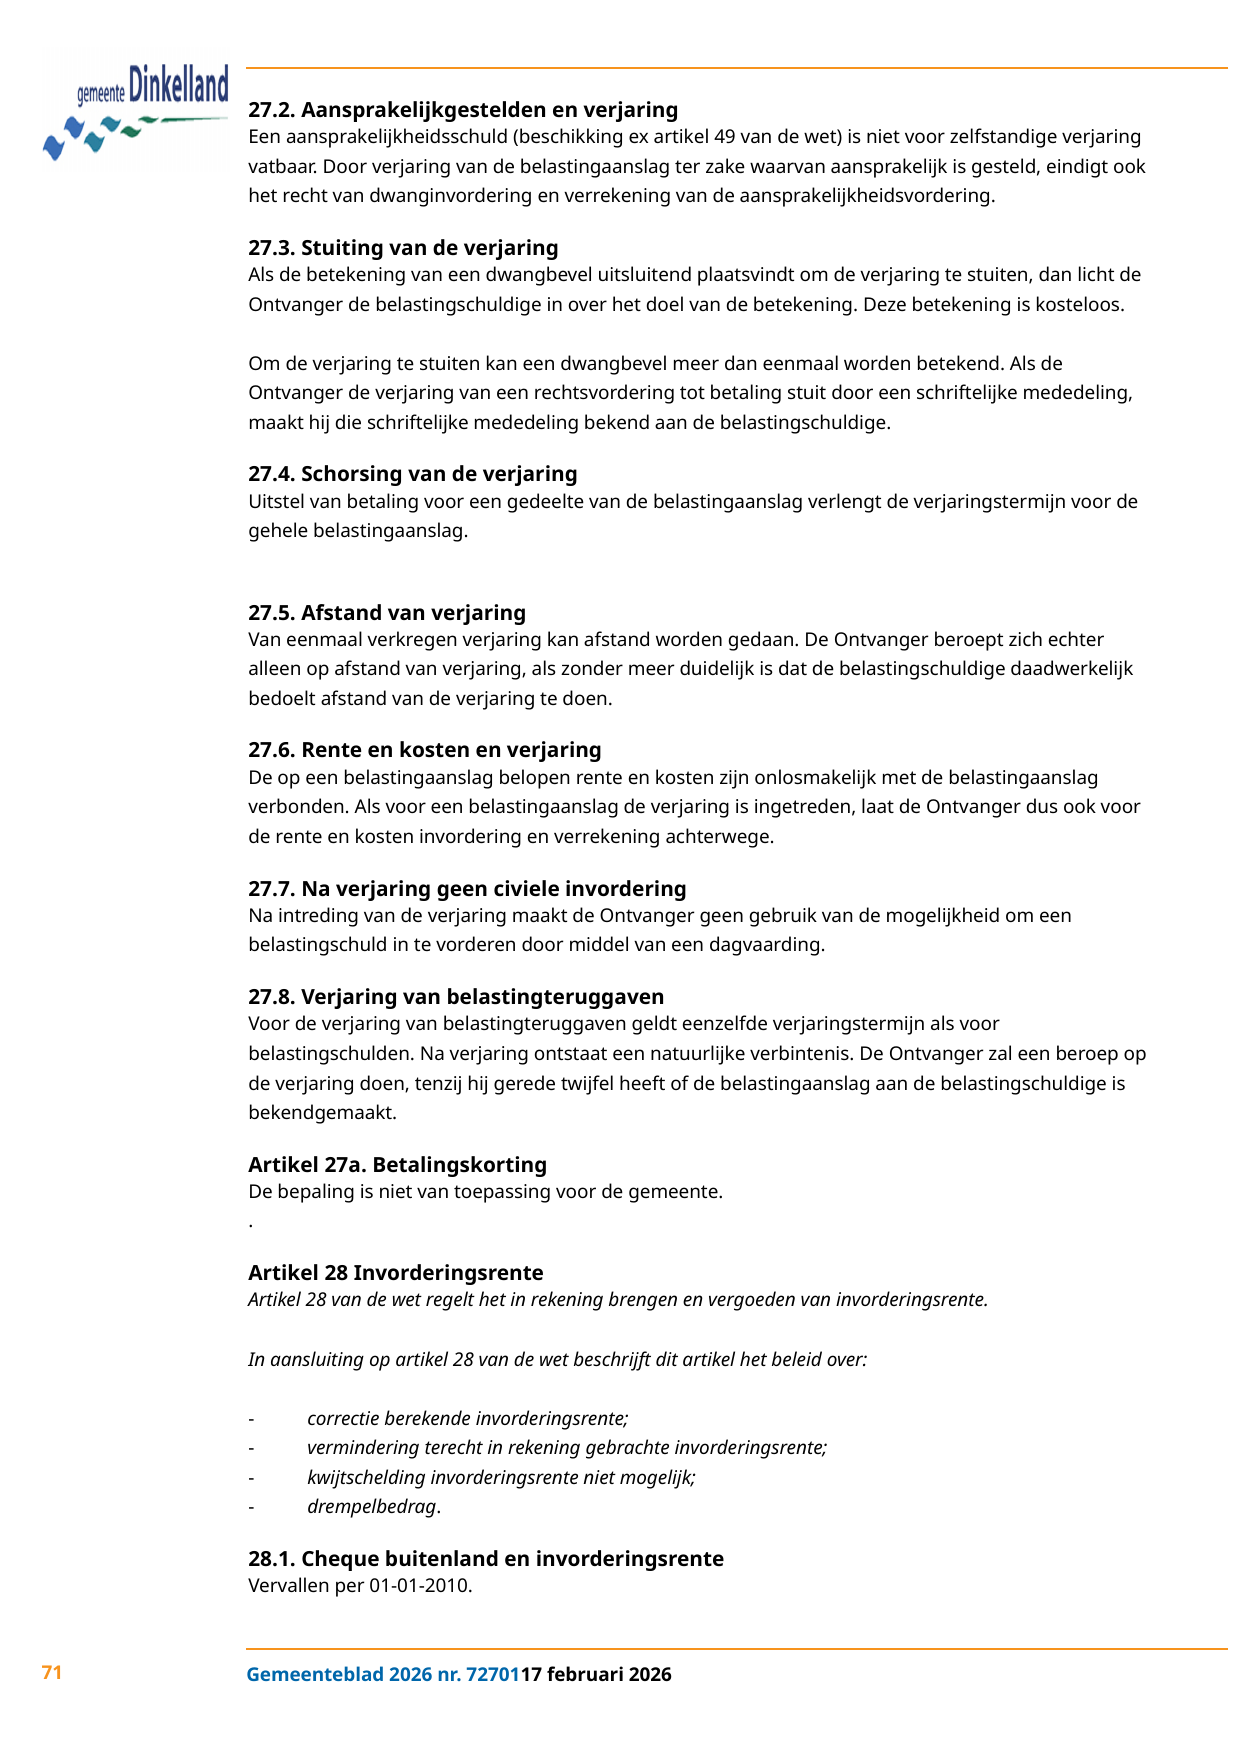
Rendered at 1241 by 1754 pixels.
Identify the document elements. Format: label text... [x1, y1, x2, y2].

text Van eenmaal verkregen verjaring kan afstand worden gedaan. De Ontvanger beroept zich echter alleen op afstand van verjaring, als zonder meer duidelijk is dat de belastingschuldige daadwerkelijk bedoelt afstand van de verjaring te doen. [248, 626, 1152, 711]
text . [248, 1208, 1152, 1233]
text De bepaling is niet van toepassing voor de gemeente. [248, 1178, 1152, 1204]
text Artikel 28 van de wet regelt het in rekening brengen en vergoeden van invorderingsrente. [248, 1287, 1152, 1312]
text 27.7. Na verjaring geen civiele invordering [248, 874, 1152, 902]
list drempelbedrag. [248, 1494, 1152, 1519]
text Een aansprakelijkheidsschuld (beschikking ex artikel 49 van de wet) is niet voor zelfstandige verjaring vatbaar. Door verjaring van de belastingaanslag ter zake waarvan aansprakelijk is gesteld, eindigt ook het recht van dwanginvordering en verrekening van de aansprakelijkheidsvordering. [248, 123, 1152, 208]
text Na intreding van de verjaring maakt de Ontvanger geen gebruik van de mogelijkheid om een belastingschuld in te vorderen door middel van een dagvaarding. [248, 902, 1152, 957]
text 28.1. Cheque buitenland en invorderingsrente [248, 1544, 1152, 1572]
text 27.5. Afstand van verjaring [248, 598, 1152, 626]
text Voor de verjaring van belastingteruggaven geldt eenzelfde verjaringstermijn als voor belastingschulden. Na verjaring ontstaat een natuurlijke verbintenis. De Ontvanger zal een beroep op de verjaring doen, tenzij hij gerede twijfel heeft of de belastingaanslag aan de belastingschuldige is bekendgemaakt. [248, 1011, 1152, 1125]
list kwijtschelding invorderingsrente niet mogelijk; [248, 1464, 1152, 1490]
text 27.4. Schorsing van de verjaring [248, 459, 1152, 488]
text Uitstel van betaling voor een gedeelte van de belastingaanslag verlengt de verjaringstermijn voor de gehele belastingaanslag. [248, 488, 1152, 543]
text 27.2. Aansprakelijkgestelden en verjaring [248, 95, 1152, 123]
text De op een belastingaanslag belopen rente en kosten zijn onlosmakelijk met de belastingaanslag verbonden. Als voor een belastingaanslag de verjaring is ingetreden, laat de Ontvanger dus ook voor de rente en kosten invordering en verrekening achterwege. [248, 764, 1152, 849]
text In aansluiting op artikel 28 van de wet beschrijft dit artikel het beleid over: [248, 1346, 1152, 1371]
list vermindering terecht in rekening gebrachte invorderingsrente; [248, 1434, 1152, 1460]
text Vervallen per 01-01-2010. [248, 1572, 1152, 1598]
text Als de betekening van een dwangbevel uitsluitend plaatsvindt om de verjaring te stuiten, dan licht de Ontvanger de belastingschuldige in over het doel van de betekening. Deze betekening is kosteloos. [248, 261, 1152, 317]
text 27.6. Rente en kosten en verjaring [248, 736, 1152, 764]
text Artikel 28 Invorderingsrente [248, 1258, 1152, 1287]
text Om de verjaring te stuiten kan een dwangbevel meer dan eenmaal worden betekend. Als de Ontvanger de verjaring van een rechtsvordering tot betaling stuit door een schriftelijke mededeling, maakt hij die schriftelijke mededeling bekend aan de belastingschuldige. [248, 350, 1152, 435]
text 27.8. Verjaring van belastingteruggaven [248, 982, 1152, 1011]
text Artikel 27a. Betalingskorting [248, 1150, 1152, 1178]
text 27.3. Stuiting van de verjaring [248, 233, 1152, 261]
list correctie berekende invorderingsrente; [248, 1405, 1152, 1431]
picture [41, 47, 231, 172]
